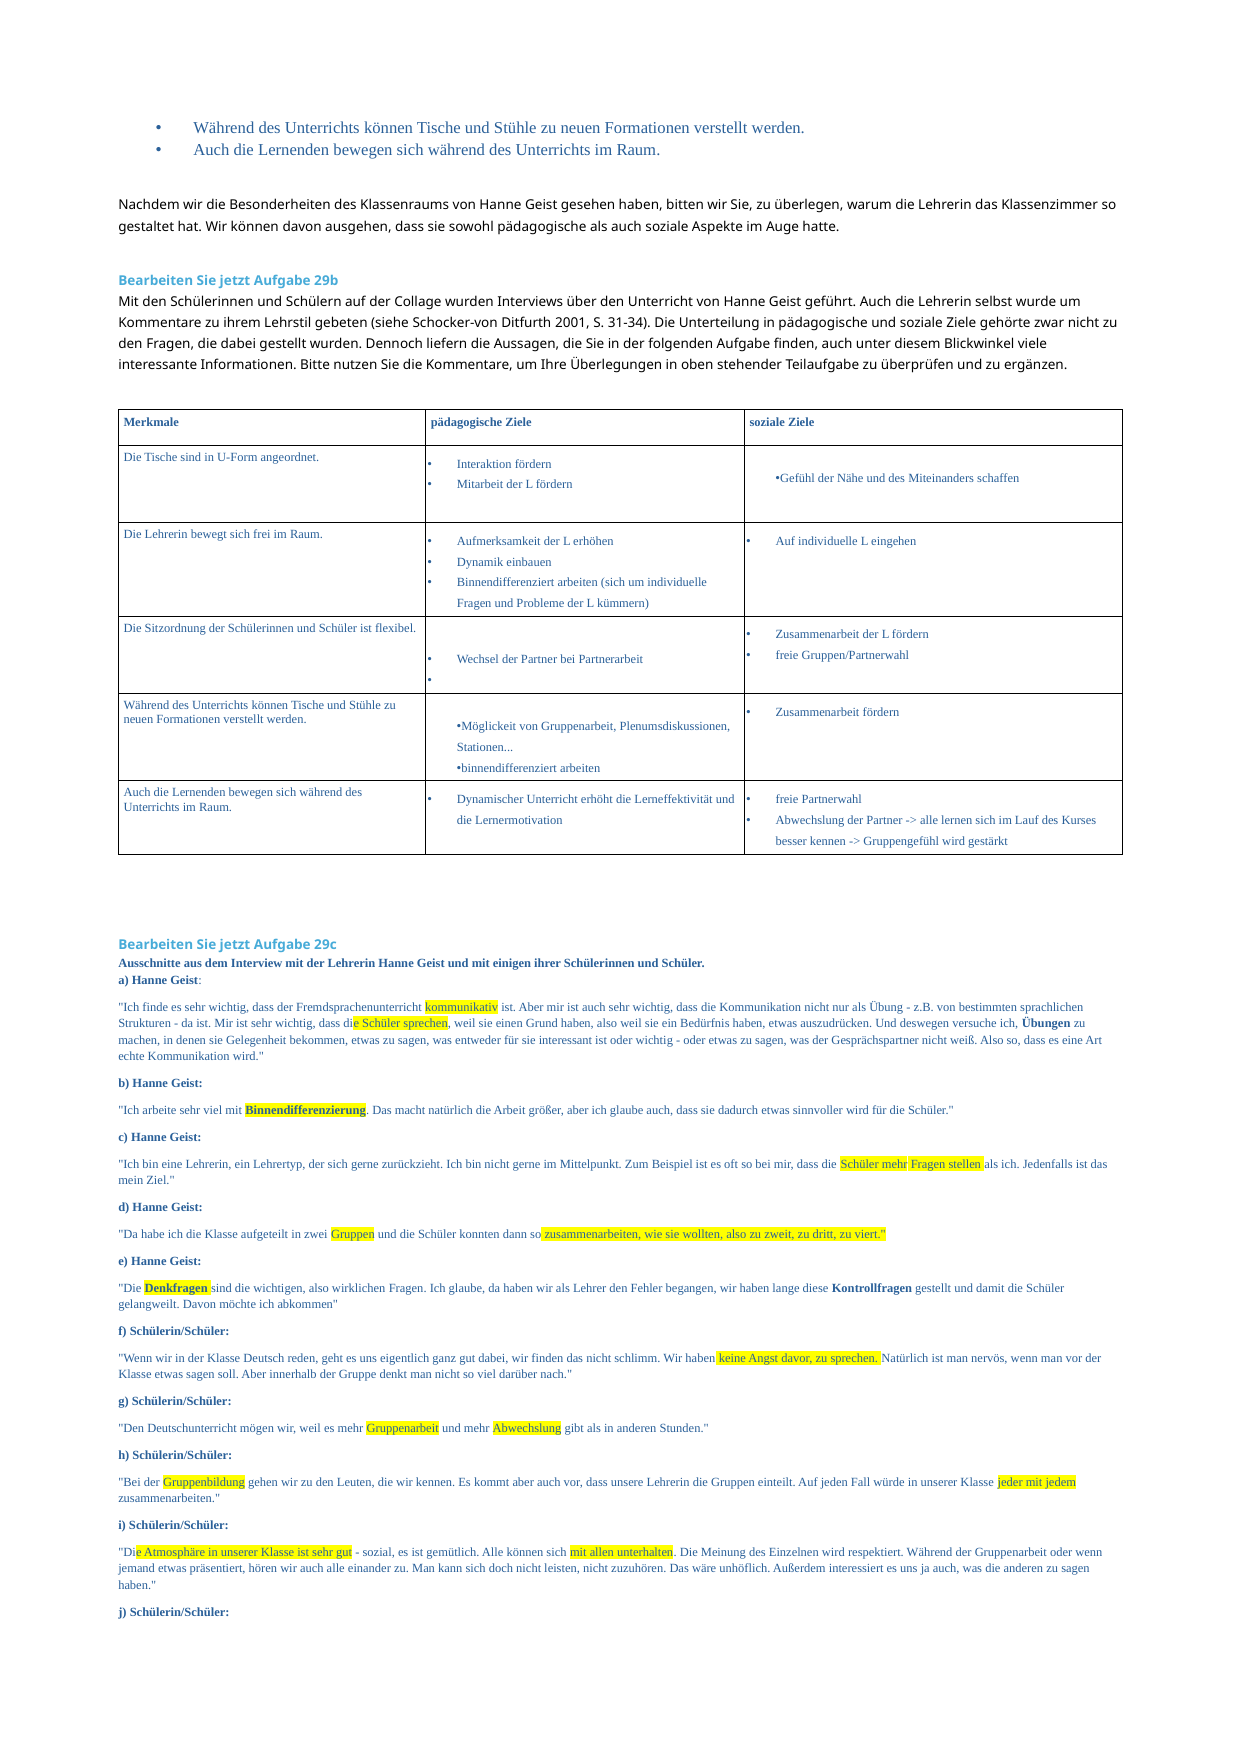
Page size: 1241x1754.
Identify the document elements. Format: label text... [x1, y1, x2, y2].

table_cell Die Sitzordnung der Schülerinnen und Schüler ist flexibel. [119, 617, 425, 692]
text h) Schülerin/Schüler: [118, 1448, 1122, 1462]
text i) Schülerin/Schüler: [118, 1518, 1122, 1532]
table_cell Die Lehrerin bewegt sich frei im Raum. [119, 523, 425, 616]
list Während des Unterrichts können Tische und Stühle zu neuen Formationen verstellt werden. [156, 118, 1122, 137]
text f) Schülerin/Schüler: [118, 1324, 1122, 1338]
text "Ich finde es sehr wichtig, dass der Fremdsprachenunterricht kommunikativ ist. Aber mir ist auch sehr wichtig, dass die Kommunikation nicht nur als Übung - z.B. von bestimmten sprachlichen Strukturen - da ist. Mir ist sehr wichtig, dass die Schüler sprechen, weil sie einen Grund haben, also weil sie ein Bedürfnis haben, etwas auszudrücken. Und deswegen versuche ich, Übungen zu machen, in denen sie Gelegenheit bekommen, etwas zu sagen, was entweder für sie interessant ist oder wichtig - oder etwas zu sagen, was der Gesprächspartner nicht weiß. Also so, dass es eine Art echte Kommunikation wird." [118, 999, 1122, 1063]
table_header Merkmale [119, 410, 425, 445]
table_cell Möglickeit von Gruppenarbeit, Plenumsdiskussionen, Stationen... binnendifferenziert arbeiten [426, 694, 744, 780]
text c) Hanne Geist: [118, 1129, 1122, 1144]
table_cell Auf individuelle L eingehen [745, 523, 1122, 616]
text "Ich bin eine Lehrerin, ein Lehrertyp, der sich gerne zurückzieht. Ich bin nicht gerne im Mittelpunkt. Zum Beispiel ist es oft so bei mir, dass die Schüler mehr Fragen stellen als ich. Jedenfalls ist das mein Ziel." [118, 1156, 1122, 1187]
text Ausschnitte aus dem Interview mit der Lehrerin Hanne Geist und mit einigen ihrer Schülerinnen und Schüler. [118, 956, 1122, 971]
table_cell Während des Unterrichts können Tische und Stühle zu neuen Formationen verstellt werden. [119, 694, 425, 780]
table_cell Wechsel der Partner bei Partnerarbeit [426, 617, 744, 692]
text Bearbeiten Sie jetzt Aufgabe 29b [118, 271, 1122, 289]
text g) Schülerin/Schüler: [118, 1394, 1122, 1408]
text d) Hanne Geist: [118, 1200, 1122, 1214]
text "Die Atmosphäre in unserer Klasse ist sehr gut - sozial, es ist gemütlich. Alle können sich mit allen unterhalten. Die Meinung des Einzelnen wird respektiert. Während der Gruppenarbeit oder wenn jemand etwas präsentiert, hören wir auch alle einander zu. Man kann sich doch nicht leisten, nicht zuzuhören. Das wäre unhöflich. Außerdem interessiert es uns ja auch, was die anderen zu sagen haben." [118, 1545, 1122, 1592]
text "Den Deutschunterricht mögen wir, weil es mehr Gruppenarbeit und mehr Abwechslung gibt als in anderen Stunden." [118, 1421, 1122, 1435]
text Nachdem wir die Besonderheiten des Klassenraums von Hanne Geist gesehen haben, bitten wir Sie, zu überlegen, warum die Lehrerin das Klassenzimmer so gestaltet hat. Wir können davon ausgehen, dass sie sowohl pädagogische als auch soziale Aspekte im Auge hatte. [118, 195, 1122, 235]
table_cell Aufmerksamkeit der L erhöhen Dynamik einbauen Binnendifferenziert arbeiten (sich um individuelle Fragen und Probleme der L kümmern) [426, 523, 744, 616]
table_cell Interaktion fördern Mitarbeit der L fördern [426, 446, 744, 522]
text "Bei der Gruppenbildung gehen wir zu den Leuten, die wir kennen. Es kommt aber auch vor, dass unsere Lehrerin die Gruppen einteilt. Auf jeden Fall würde in unserer Klasse jeder mit jedem zusammenarbeiten." [118, 1474, 1122, 1505]
list Auch die Lernenden bewegen sich während des Unterrichts im Raum. [156, 140, 1122, 159]
table_header pädagogische Ziele [426, 410, 744, 445]
table_cell Dynamischer Unterricht erhöht die Lerneffektivität und die Lernermotivation [426, 781, 744, 854]
table_cell Zusammenarbeit der L fördern freie Gruppen/Partnerwahl [745, 617, 1122, 692]
table_header soziale Ziele [745, 410, 1122, 445]
text "Wenn wir in der Klasse Deutsch reden, geht es uns eigentlich ganz gut dabei, wir finden das nicht schlimm. Wir haben keine Angst davor, zu sprechen. Natürlich ist man nervös, wenn man vor der Klasse etwas sagen soll. Aber innerhalb der Gruppe denkt man nicht so viel darüber nach." [118, 1351, 1122, 1381]
text "Die Denkfragen sind die wichtigen, also wirklichen Fragen. Ich glaube, da haben wir als Lehrer den Fehler begangen, wir haben lange diese Kontrollfragen gestellt und damit die Schüler gelangweilt. Davon möchte ich abkommen" [118, 1280, 1122, 1311]
text a) Hanne Geist: [118, 973, 1122, 987]
table_cell freie Partnerwahl Abwechslung der Partner -> alle lernen sich im Lauf des Kurses besser kennen -> Gruppengefühl wird gestärkt [745, 781, 1122, 854]
text Mit den Schülerinnen und Schülern auf der Collage wurden Interviews über den Unterricht von Hanne Geist geführt. Auch die Lehrerin selbst wurde um Kommentare zu ihrem Lehrstil gebeten (siehe Schocker-von Ditfurth 2001, S. 31-34). Die Unterteilung in pädagogische und soziale Ziele gehörte zwar nicht zu den Fragen, die dabei gestellt wurden. Dennoch liefern die Aussagen, die Sie in der folgenden Aufgabe finden, auch unter diesem Blickwinkel viele interessante Informationen. Bitte nutzen Sie die Kommentare, um Ihre Überlegungen in oben stehender Teilaufgabe zu überprüfen und zu ergänzen. [118, 292, 1122, 374]
text Bearbeiten Sie jetzt Aufgabe 29c [118, 935, 1122, 953]
text b) Hanne Geist: [118, 1076, 1122, 1090]
table_cell Zusammenarbeit fördern [745, 694, 1122, 780]
text e) Hanne Geist: [118, 1253, 1122, 1268]
table_cell Auch die Lernenden bewegen sich während des Unterrichts im Raum. [119, 781, 425, 854]
text "Da habe ich die Klasse aufgeteilt in zwei Gruppen und die Schüler konnten dann so zusammenarbeiten, wie sie wollten, also zu zweit, zu dritt, zu viert." [118, 1227, 1122, 1241]
text "Ich arbeite sehr viel mit Binnendifferenzierung. Das macht natürlich die Arbeit größer, aber ich glaube auch, dass sie dadurch etwas sinnvoller wird für die Schüler." [118, 1103, 1122, 1117]
table_cell Die Tische sind in U-Form angeordnet. [119, 446, 425, 522]
table_cell Gefühl der Nähe und des Miteinanders schaffen [745, 446, 1122, 522]
text j) Schülerin/Schüler: [118, 1604, 1122, 1619]
